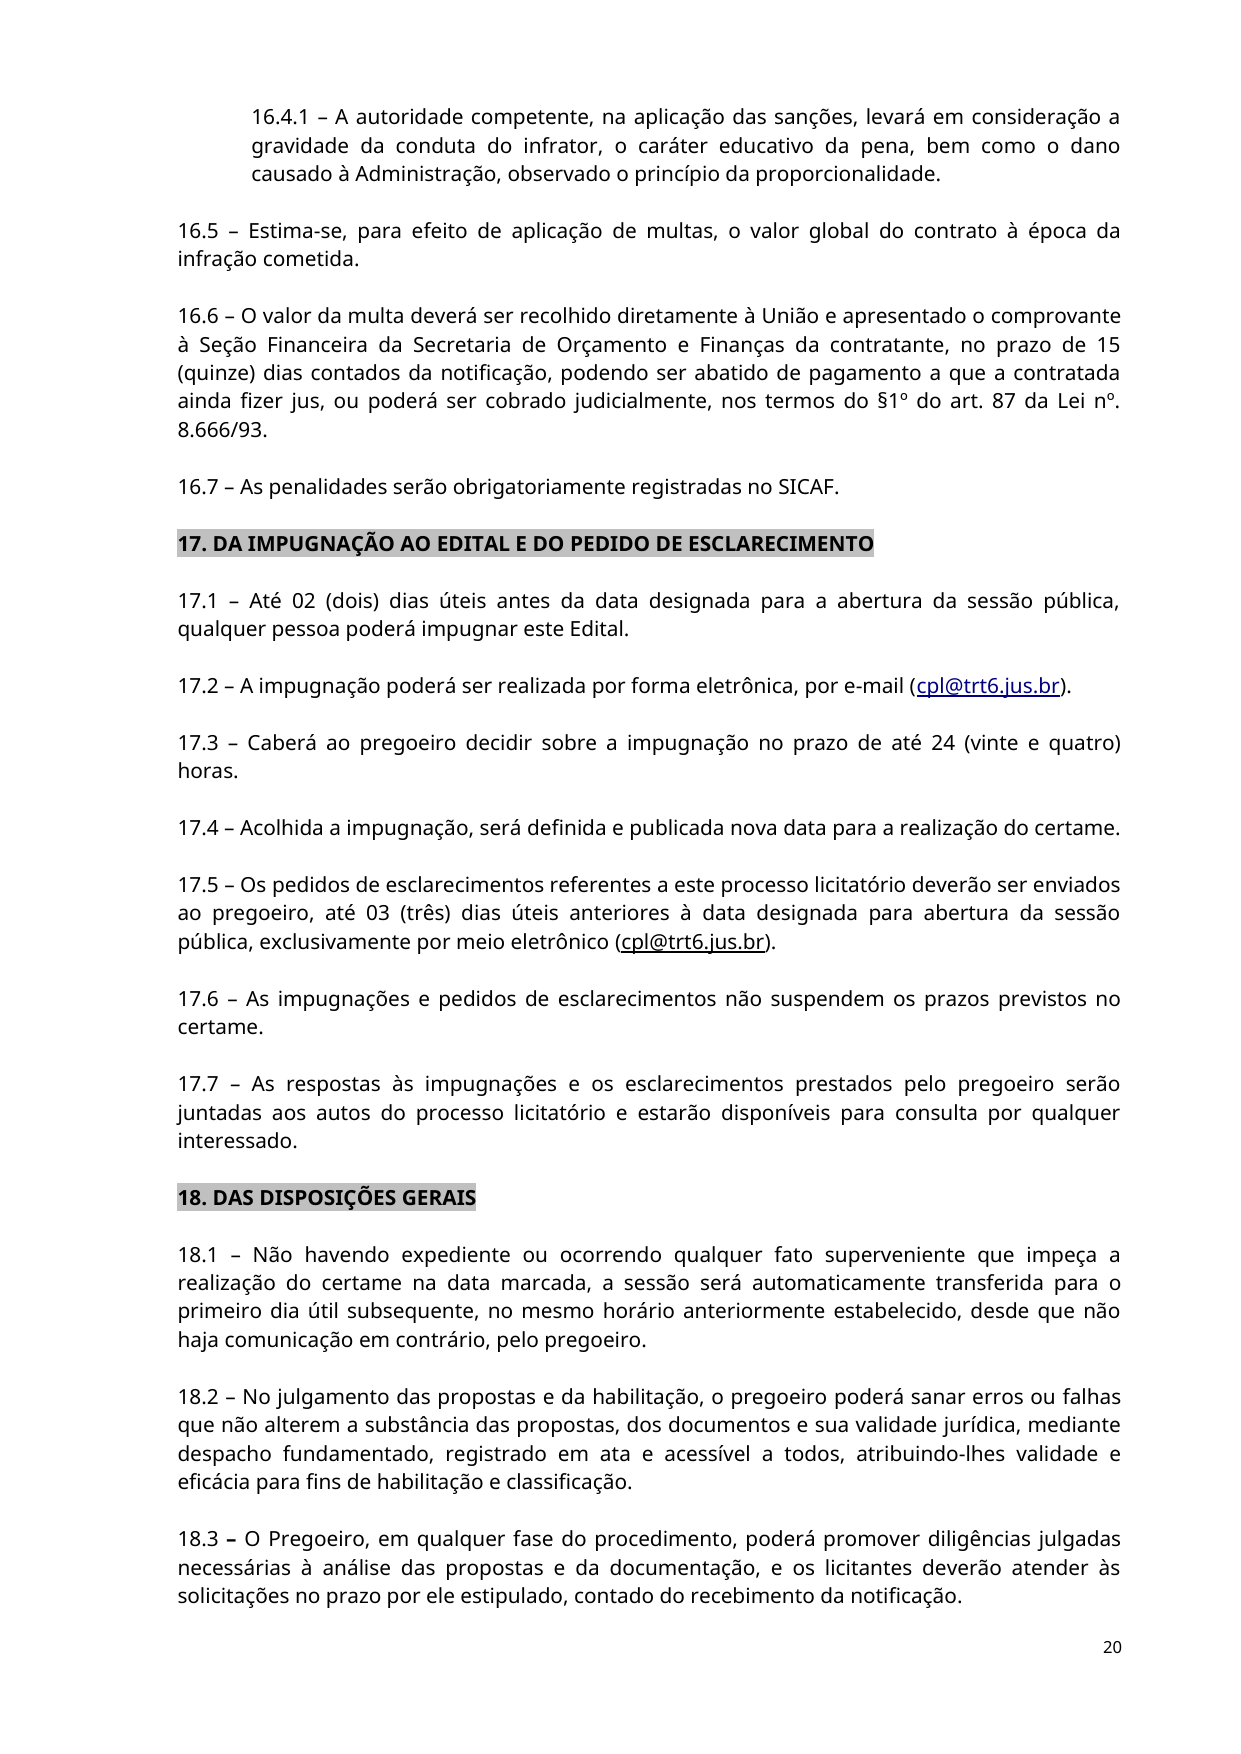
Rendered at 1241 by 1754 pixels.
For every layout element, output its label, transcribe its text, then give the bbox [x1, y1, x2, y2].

text 17. DA IMPUGNAÇÃO AO EDITAL E DO PEDIDO DE ESCLARECIMENTO [177, 529, 1122, 557]
text 18. DAS DISPOSIÇÕES GERAIS [177, 1183, 1122, 1211]
text 16.6 – O valor da multa deverá ser recolhido diretamente à União e apresentado o comprovante à Seção Financeira da Secretaria de Orçamento e Finanças da contratante, no prazo de 15 (quinze) dias contados da notificação, podendo ser abatido de pagamento a que a contratada ainda fizer jus, ou poderá ser cobrado judicialmente, nos termos do §1º do art. 87 da Lei nº. 8.666/93. [177, 301, 1122, 443]
text 17.1 – Até 02 (dois) dias úteis antes da data designada para a abertura da sessão pública, qualquer pessoa poderá impugnar este Edital. [177, 586, 1122, 643]
text 17.5 – Os pedidos de esclarecimentos referentes a este processo licitatório deverão ser enviados ao pregoeiro, até 03 (três) dias úteis anteriores à data designada para abertura da sessão pública, exclusivamente por meio eletrônico (cpl@trt6.jus.br). [177, 870, 1122, 955]
text 17.7 – As respostas às impugnações e os esclarecimentos prestados pelo pregoeiro serão juntadas aos autos do processo licitatório e estarão disponíveis para consulta por qualquer interessado. [177, 1069, 1122, 1154]
text 18.3 – O Pregoeiro, em qualquer fase do procedimento, poderá promover diligências julgadas necessárias à análise das propostas e da documentação, e os licitantes deverão atender às solicitações no prazo por ele estipulado, contado do recebimento da notificação. [177, 1524, 1122, 1609]
text 18.1 – Não havendo expediente ou ocorrendo qualquer fato superveniente que impeça a realização do certame na data marcada, a sessão será automaticamente transferida para o primeiro dia útil subsequente, no mesmo horário anteriormente estabelecido, desde que não haja comunicação em contrário, pelo pregoeiro. [177, 1240, 1122, 1353]
text 16.7 – As penalidades serão obrigatoriamente registradas no SICAF. [177, 472, 1122, 500]
text 16.4.1 – A autoridade competente, na aplicação das sanções, levará em consideração a gravidade da conduta do infrator, o caráter educativo da pena, bem como o dano causado à Administração, observado o princípio da proporcionalidade. [251, 102, 1122, 188]
text 16.5 – Estima-se, para efeito de aplicação de multas, o valor global do contrato à época da infração cometida. [177, 216, 1122, 273]
text 18.2 – No julgamento das propostas e da habilitação, o pregoeiro poderá sanar erros ou falhas que não alterem a substância das propostas, dos documentos e sua validade jurídica, mediante despacho fundamentado, registrado em ata e acessível a todos, atribuindo-lhes validade e eficácia para fins de habilitação e classificação. [177, 1382, 1122, 1496]
text 17.4 – Acolhida a impugnação, será definida e publicada nova data para a realização do certame. [177, 813, 1122, 842]
text 17.6 – As impugnações e pedidos de esclarecimentos não suspendem os prazos previstos no certame. [177, 984, 1122, 1041]
text 17.3 – Caberá ao pregoeiro decidir sobre a impugnação no prazo de até 24 (vinte e quatro) horas. [177, 728, 1122, 785]
text 17.2 – A impugnação poderá ser realizada por forma eletrônica, por e-mail (cpl@trt6.jus.br). [177, 671, 1122, 699]
